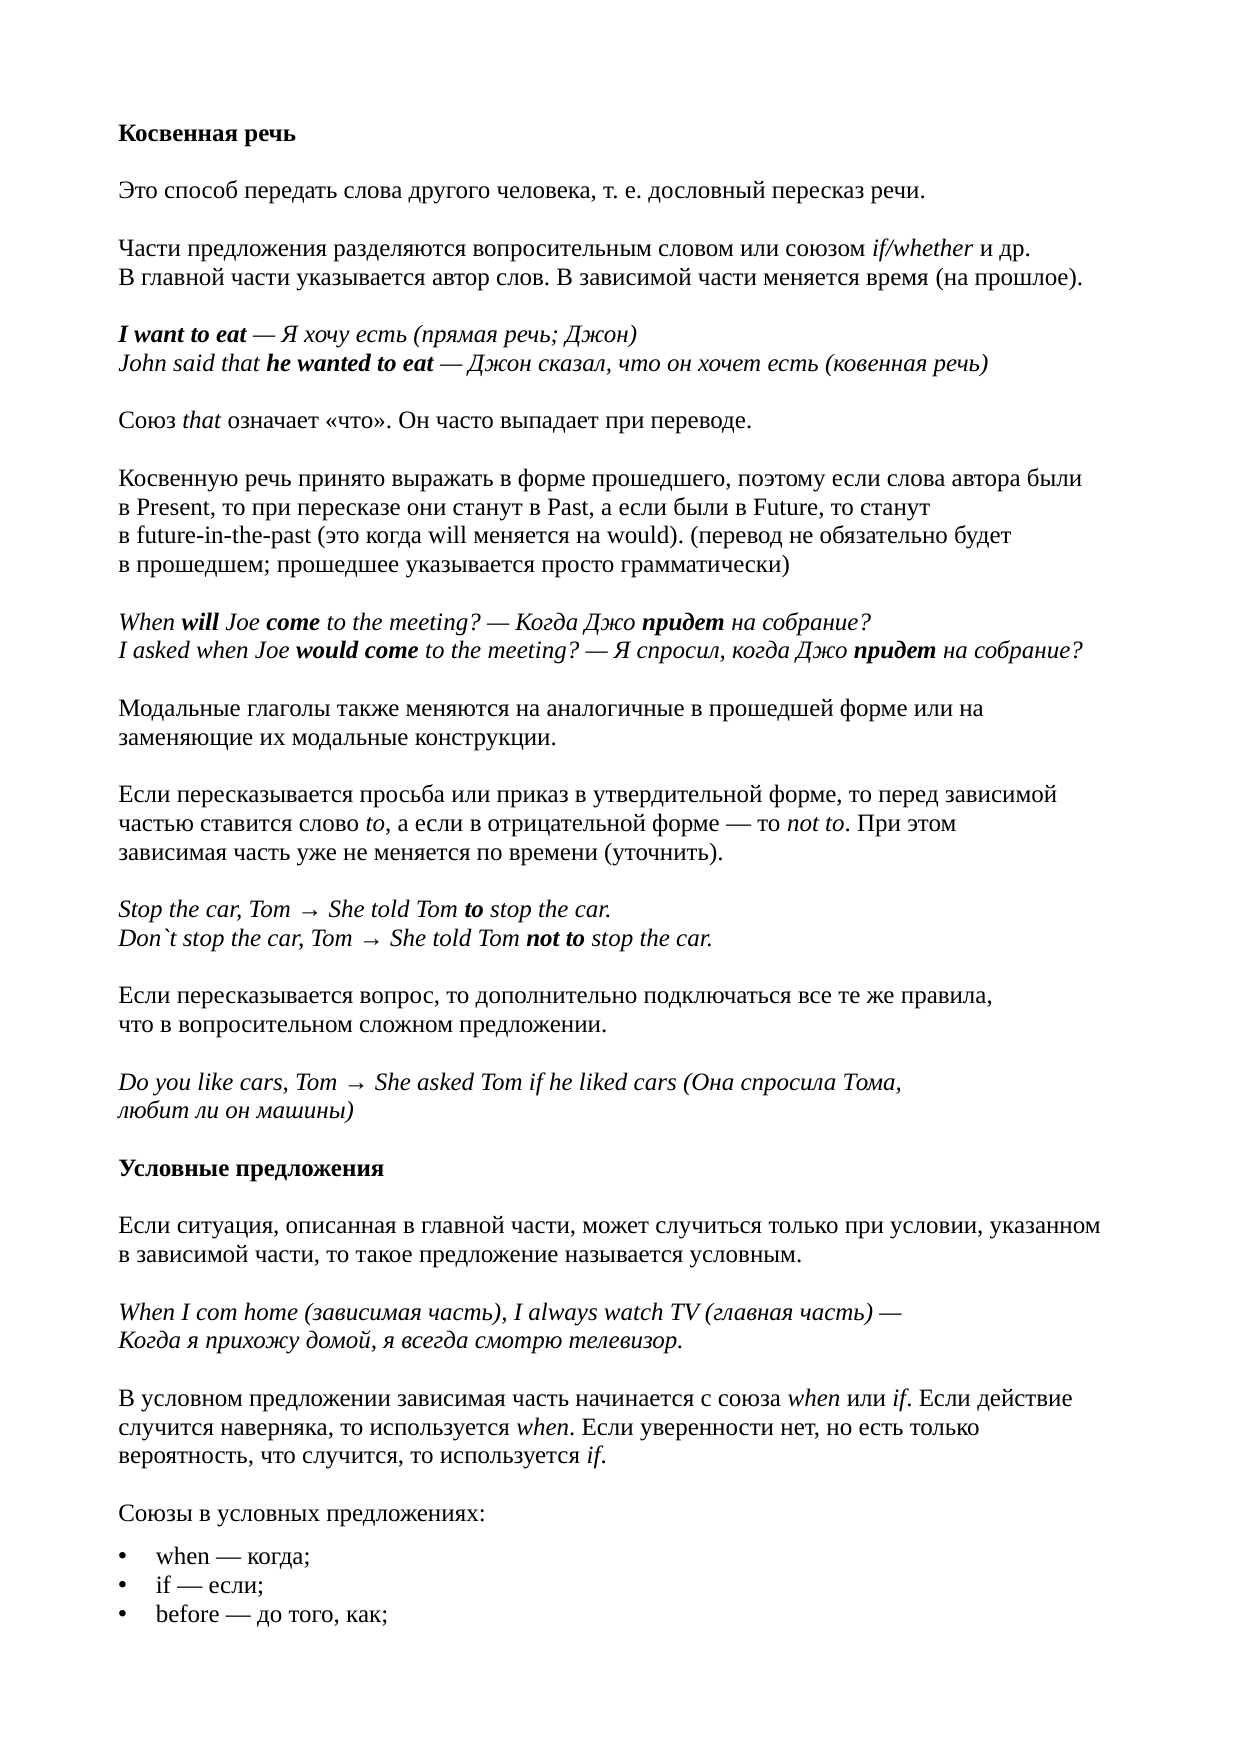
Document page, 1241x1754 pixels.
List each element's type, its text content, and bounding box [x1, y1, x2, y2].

text зависимая часть уже не меняется по времени (уточнить). [118, 837, 1122, 866]
text Если пересказывается вопрос, то дополнительно подключаться все те же правила, [118, 981, 1122, 1009]
text в future-in-the-past (это когда will меняется на would). (перевод не обязательно будет [118, 521, 1122, 549]
text Косвенную речь принято выражать в форме прошедшего, поэтому если слова автора были [118, 463, 1122, 492]
text Модальные глаголы также меняются на аналогичные в прошедшей форме или на [118, 693, 1122, 722]
text I want to eat — Я хочу есть (прямая речь; Джон) [118, 319, 1122, 348]
text Это способ передать слова другого человека, т. е. дословный пересказ речи. [118, 176, 1122, 204]
text Если пересказывается просьба или приказ в утвердительной форме, то перед зависимой частью ставится слово to, а если в отрицательной форме — то not to. При этом [118, 779, 1122, 837]
text Части предложения разделяются вопросительным словом или союзом if/whether и др. [118, 233, 1122, 262]
text любит ли он машины) [118, 1096, 1122, 1124]
text в Present, то при пересказе они станут в Past, а если были в Future, то станут [118, 492, 1122, 521]
list if — если; [118, 1570, 1122, 1599]
text Do you like cars, Tom → She asked Tom if he liked cars (Она спросила Тома, [118, 1067, 1122, 1096]
text что в вопросительном сложном предложении. [118, 1009, 1122, 1038]
text When will Joe come to the meeting? — Когда Джо придет на собрание? [118, 607, 1122, 636]
text В главной части указывается автор слов. В зависимой части меняется время (на прошлое). [118, 262, 1122, 291]
text заменяющие их модальные конструкции. [118, 722, 1122, 751]
text Stop the car, Tom → She told Tom to stop the car. [118, 894, 1122, 923]
list when — когда; [118, 1541, 1122, 1570]
text Если ситуация, описанная в главной части, может случиться только при условии, указанном [118, 1211, 1122, 1239]
text When I com home (зависимая часть), I always watch TV (главная часть) — [118, 1297, 1122, 1326]
text Когда я прихожу домой, я всегда смотрю телевизор. [118, 1326, 1122, 1354]
text в прошедшем; прошедшее указывается просто грамматически) [118, 549, 1122, 578]
text I asked when Joe would come to the meeting? — Я спросил, когда Джо придет на собрание? [118, 636, 1122, 664]
text в зависимой части, то такое предложение называется условным. [118, 1239, 1122, 1268]
text В условном предложении зависимая часть начинается с союза when или if. Если действие случится наверняка, то используется when. Если уверенности нет, но есть только [118, 1383, 1122, 1441]
text Don`t stop the car, Tom → She told Tom not to stop the car. [118, 923, 1122, 952]
text Союз that означает «что». Он часто выпадает при переводе. [118, 406, 1122, 434]
text John said that he wanted to eat — Джон сказал, что он хочет есть (ковенная речь) [118, 348, 1122, 377]
text Косвенная речь [118, 118, 1122, 147]
text Союзы в условных предложениях: [118, 1498, 1122, 1527]
text вероятность, что случится, то используется if. [118, 1441, 1122, 1469]
list before — до того, как; [118, 1599, 1122, 1627]
text Условные предложения [118, 1153, 1122, 1182]
